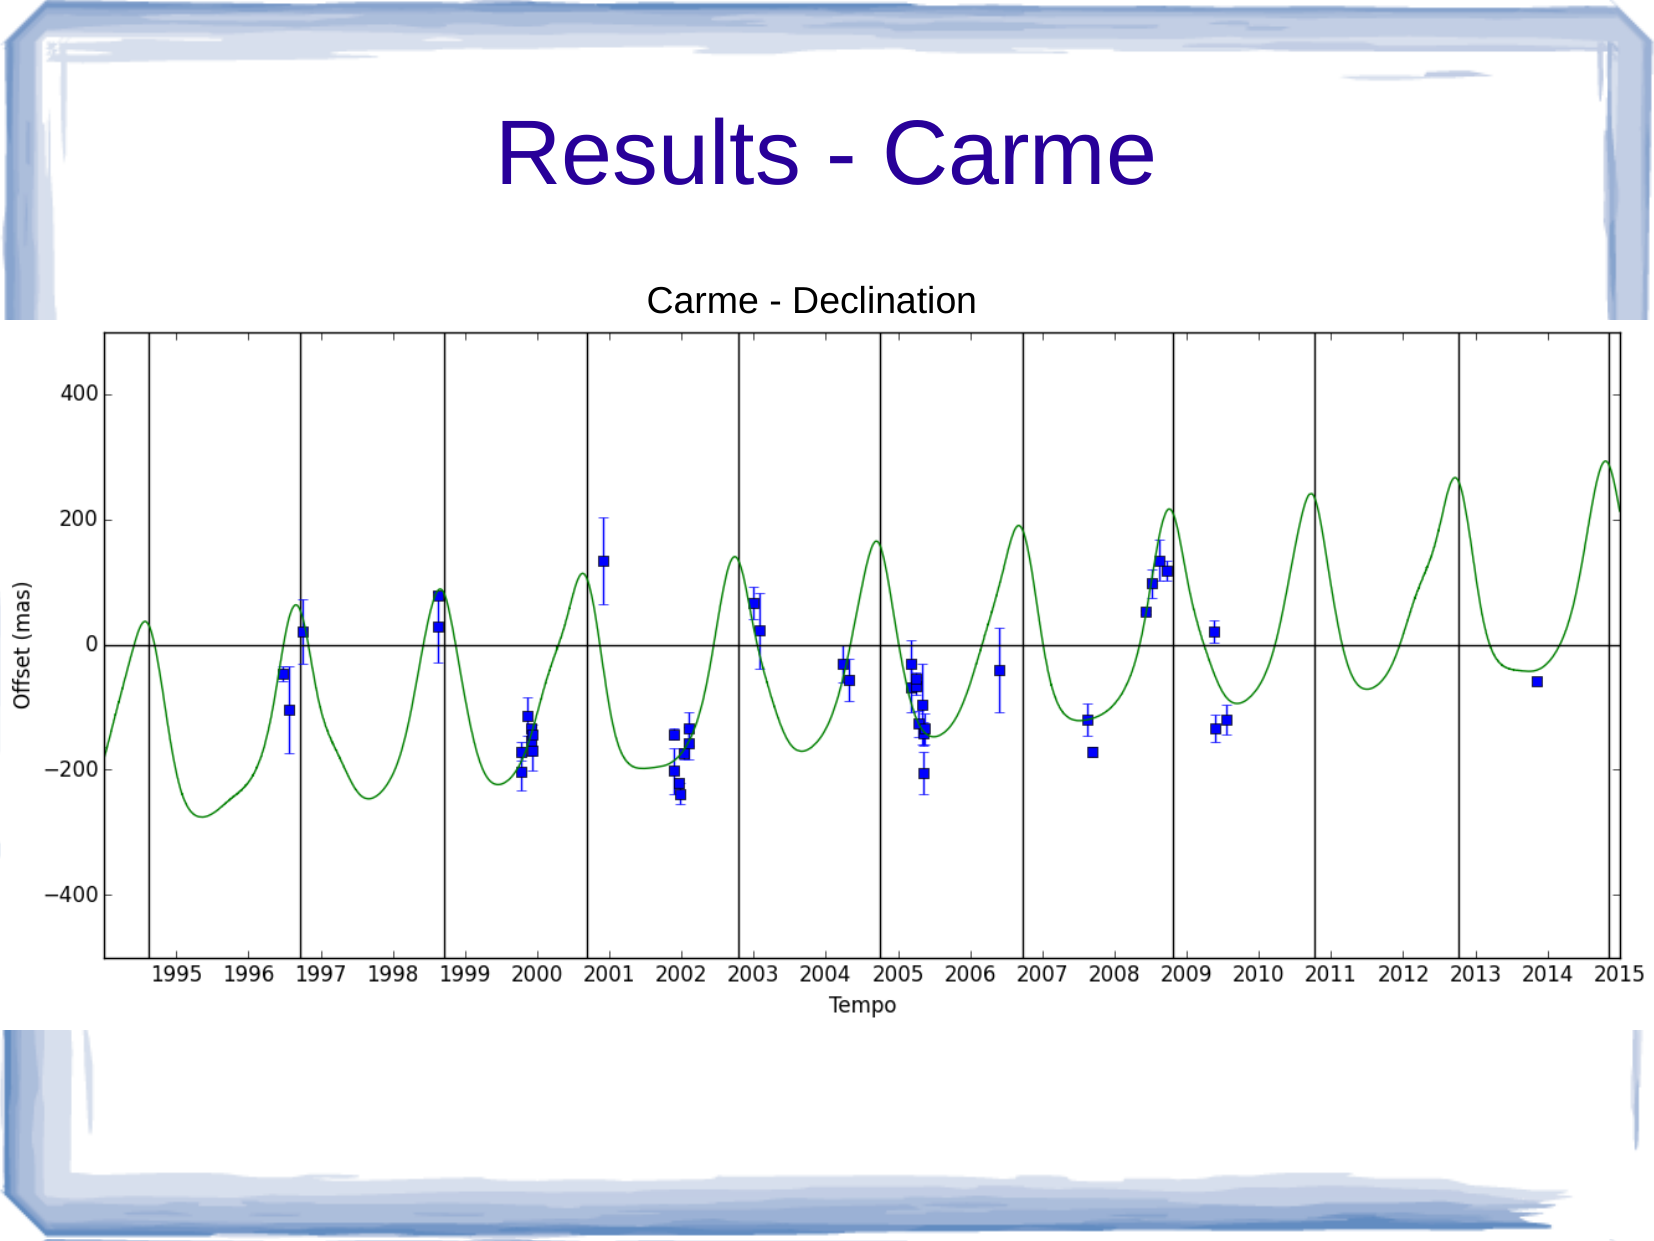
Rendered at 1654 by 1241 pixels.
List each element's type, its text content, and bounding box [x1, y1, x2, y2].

picture [0, 0, 1654, 1241]
title Results - Carme [82, 49, 1571, 257]
text_box Carme - Declination [631, 271, 993, 320]
